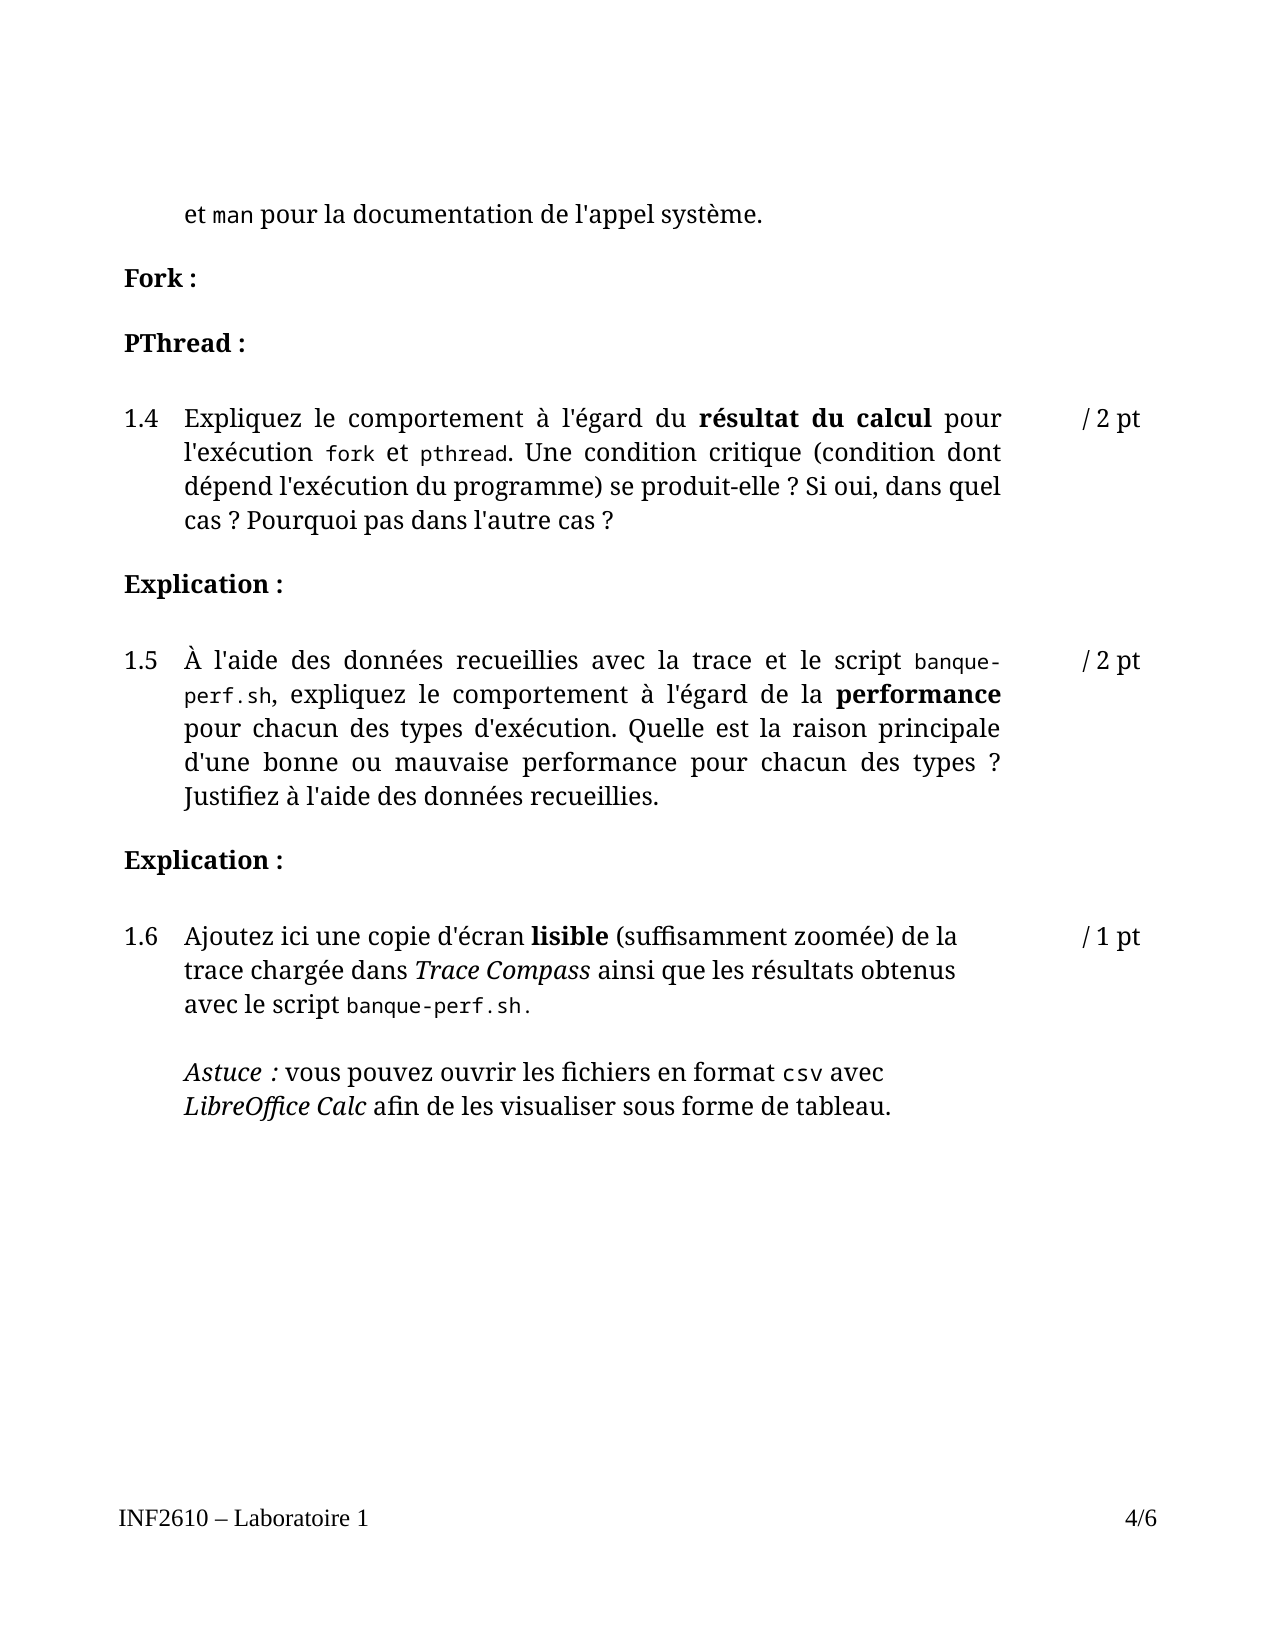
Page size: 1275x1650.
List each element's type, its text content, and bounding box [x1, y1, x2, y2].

table_cell Ajoutez ici une copie d'écran lisible (suffisamment zoomée) de la trace chargée dans Trace Compass ainsi que les résultats obtenus avec le script banque-perf.sh. Astuce : vous pouvez ouvrir les fichiers en format csv avec LibreOffice Calc afin de les visualiser sous forme de tableau. [118, 898, 1007, 1207]
table_cell [1008, 622, 1077, 898]
table_cell [1008, 380, 1077, 622]
table_cell / 1 pt [1077, 898, 1155, 1207]
table_cell [1077, 176, 1155, 380]
table_cell À l'aide des données recueillies avec la trace et le script banque-perf.sh, expliquez le comportement à l'égard de la performance pour chacun des types d'exécution. Quelle est la raison principale d'une bonne ou mauvaise performance pour chacun des types ? Justifiez à l'aide des données recueillies. Explication : [118, 622, 1007, 898]
table_cell [1008, 898, 1077, 1207]
table_cell [1008, 176, 1077, 380]
table_cell / 2 pt [1077, 380, 1155, 622]
table_cell / 2 pt [1077, 622, 1155, 898]
table_cell et man pour la documentation de l'appel système. Fork : PThread : [118, 176, 1007, 380]
table_cell Expliquez le comportement à l'égard du résultat du calcul pour l'exécution fork et pthread. Une condition critique (condition dont dépend l'exécution du programme) se produit-elle ? Si oui, dans quel cas ? Pourquoi pas dans l'autre cas ? Explication : [118, 380, 1007, 622]
